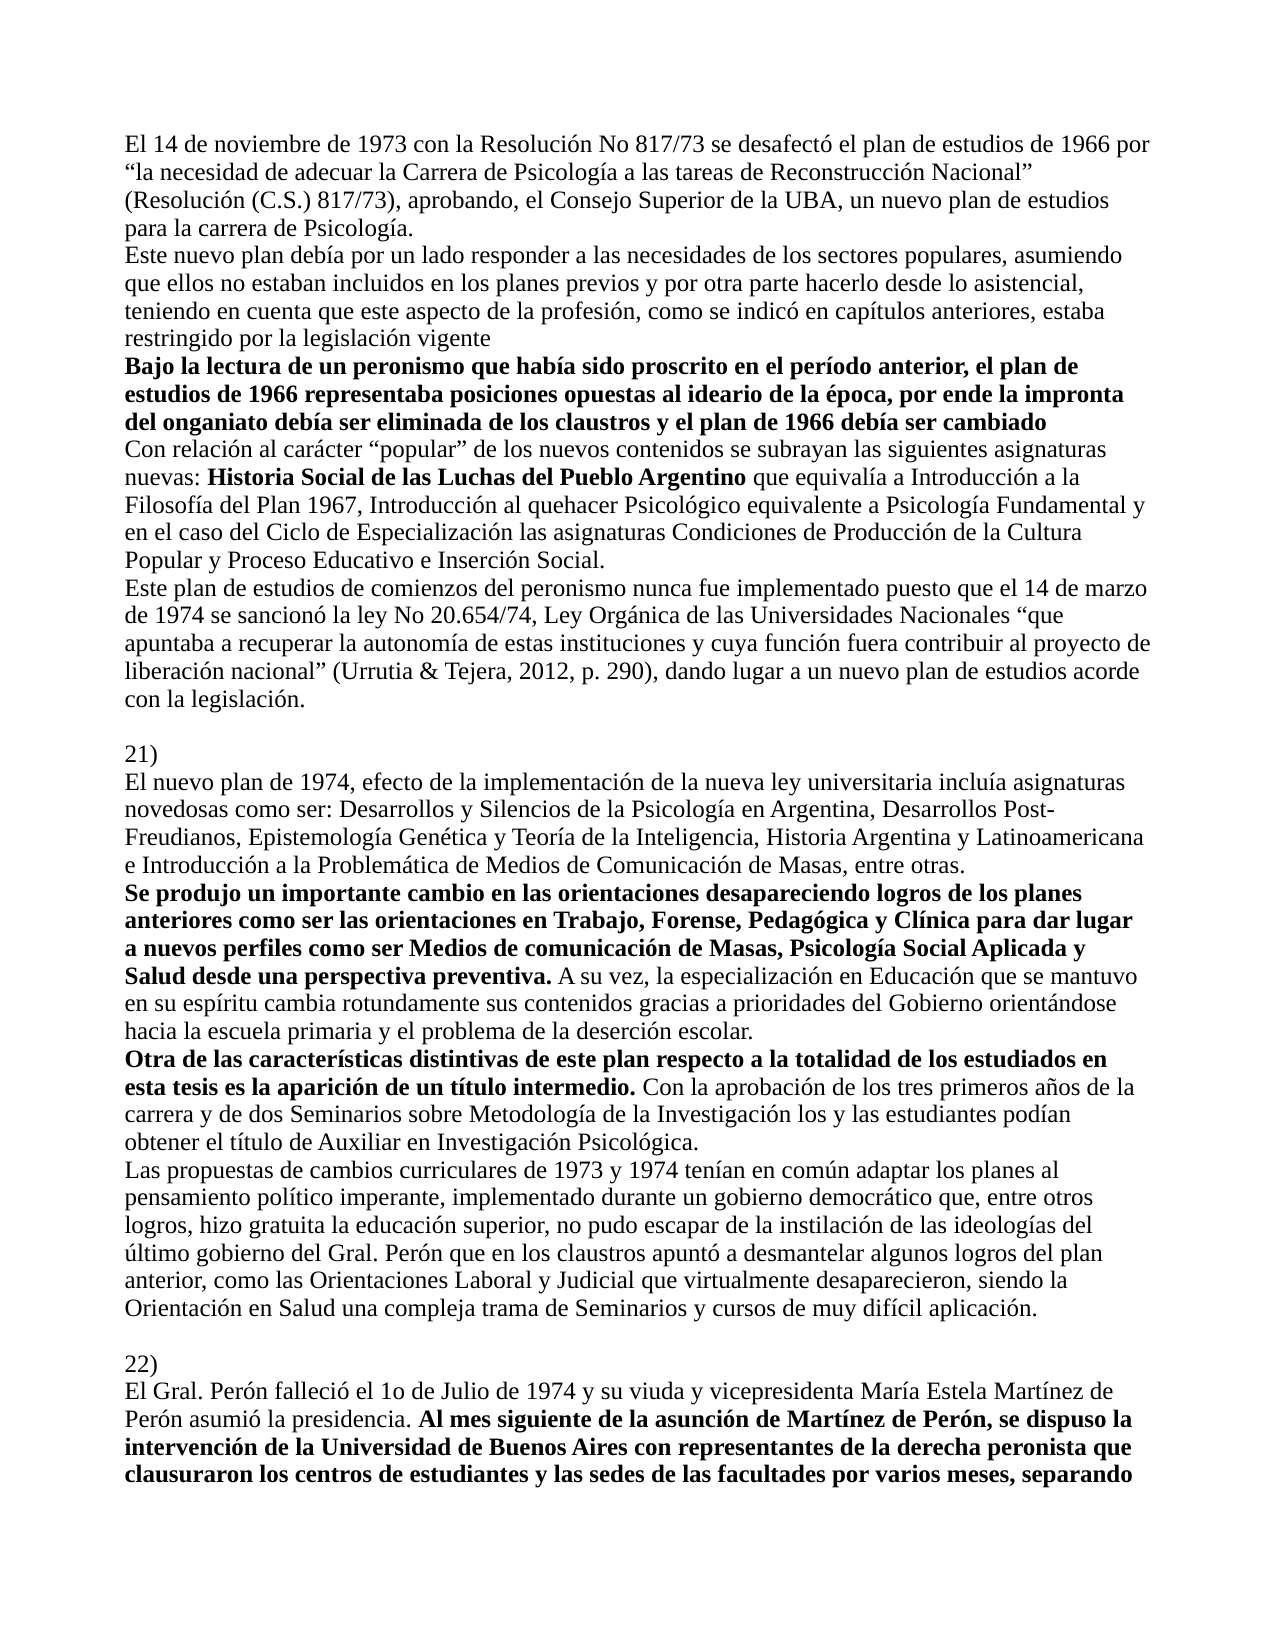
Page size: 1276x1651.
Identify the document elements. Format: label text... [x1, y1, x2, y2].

text Bajo la lectura de un peronismo que había sido proscrito en el período anterior, el plan de estudios de 1966 representaba posiciones opuestas al ideario de la época, por ende la impronta del onganiato debía ser eliminada de los claustros y el plan de 1966 debía ser cambiado [118, 352, 1157, 435]
text Con relación al carácter “popular” de los nuevos contenidos se subrayan las siguientes asignaturas nuevas: Historia Social de las Luchas del Pueblo Argentino que equivalía a Introducción a la Filosofía del Plan 1967, Introducción al quehacer Psicológico equivalente a Psicología Fundamental y en el caso del Ciclo de Especialización las asignaturas Condiciones de Producción de la Cultura Popular y Proceso Educativo e Inserción Social. [118, 435, 1157, 574]
text El Gral. Perón falleció el 1o de Julio de 1974 y su viuda y vicepresidenta María Estela Martínez de Perón asumió la presidencia. Al mes siguiente de la asunción de Martínez de Perón, se dispuso la intervención de la Universidad de Buenos Aires con representantes de la derecha peronista que clausuraron los centros de estudiantes y las sedes de las facultades por varios meses, separando [118, 1377, 1157, 1494]
text Las propuestas de cambios curriculares de 1973 y 1974 tenían en común adaptar los planes al pensamiento político imperante, implementado durante un gobierno democrático que, entre otros logros, hizo gratuita la educación superior, no pudo escapar de la instilación de las ideologías del último gobierno del Gral. Perón que en los claustros apuntó a desmantelar algunos logros del plan anterior, como las Orientaciones Laboral y Judicial que virtualmente desaparecieron, siendo la Orientación en Salud una compleja trama de Seminarios y cursos de muy difícil aplicación. [118, 1156, 1157, 1322]
text El nuevo plan de 1974, efecto de la implementación de la nueva ley universitaria incluía asignaturas novedosas como ser: Desarrollos y Silencios de la Psicología en Argentina, Desarrollos Post-Freudianos, Epistemología Genética y Teoría de la Inteligencia, Historia Argentina y Latinoamericana e Introducción a la Problemática de Medios de Comunicación de Masas, entre otras. [118, 768, 1157, 879]
text Este nuevo plan debía por un lado responder a las necesidades de los sectores populares, asumiendo que ellos no estaban incluidos en los planes previos y por otra parte hacerlo desde lo asistencial, teniendo en cuenta que este aspecto de la profesión, como se indicó en capítulos anteriores, estaba restringido por la legislación vigente [118, 241, 1157, 352]
text Otra de las características distintivas de este plan respecto a la totalidad de los estudiados en esta tesis es la aparición de un título intermedio. Con la aprobación de los tres primeros años de la carrera y de dos Seminarios sobre Metodología de la Investigación los y las estudiantes podían obtener el título de Auxiliar en Investigación Psicológica. [118, 1045, 1157, 1156]
text Se produjo un importante cambio en las orientaciones desapareciendo logros de los planes anteriores como ser las orientaciones en Trabajo, Forense, Pedagógica y Clínica para dar lugar a nuevos perfiles como ser Medios de comunicación de Masas, Psicología Social Aplicada y Salud desde una perspectiva preventiva. A su vez, la especialización en Educación que se mantuvo en su espíritu cambia rotundamente sus contenidos gracias a prioridades del Gobierno orientándose hacia la escuela primaria y el problema de la deserción escolar. [118, 879, 1157, 1045]
text 22) [118, 1350, 1157, 1377]
text Este plan de estudios de comienzos del peronismo nunca fue implementado puesto que el 14 de marzo de 1974 se sancionó la ley No 20.654/74, Ley Orgánica de las Universidades Nacionales “que apuntaba a recuperar la autonomía de estas instituciones y cuya función fuera contribuir al proyecto de liberación nacional” (Urrutia & Tejera, 2012, p. 290), dando lugar a un nuevo plan de estudios acorde con la legislación. [118, 574, 1157, 712]
text El 14 de noviembre de 1973 con la Resolución No 817/73 se desafectó el plan de estudios de 1966 por “la necesidad de adecuar la Carrera de Psicología a las tareas de Reconstrucción Nacional” (Resolución (C.S.) 817/73), aprobando, el Consejo Superior de la UBA, un nuevo plan de estudios para la carrera de Psicología. [118, 124, 1157, 241]
text 21) [118, 740, 1157, 768]
